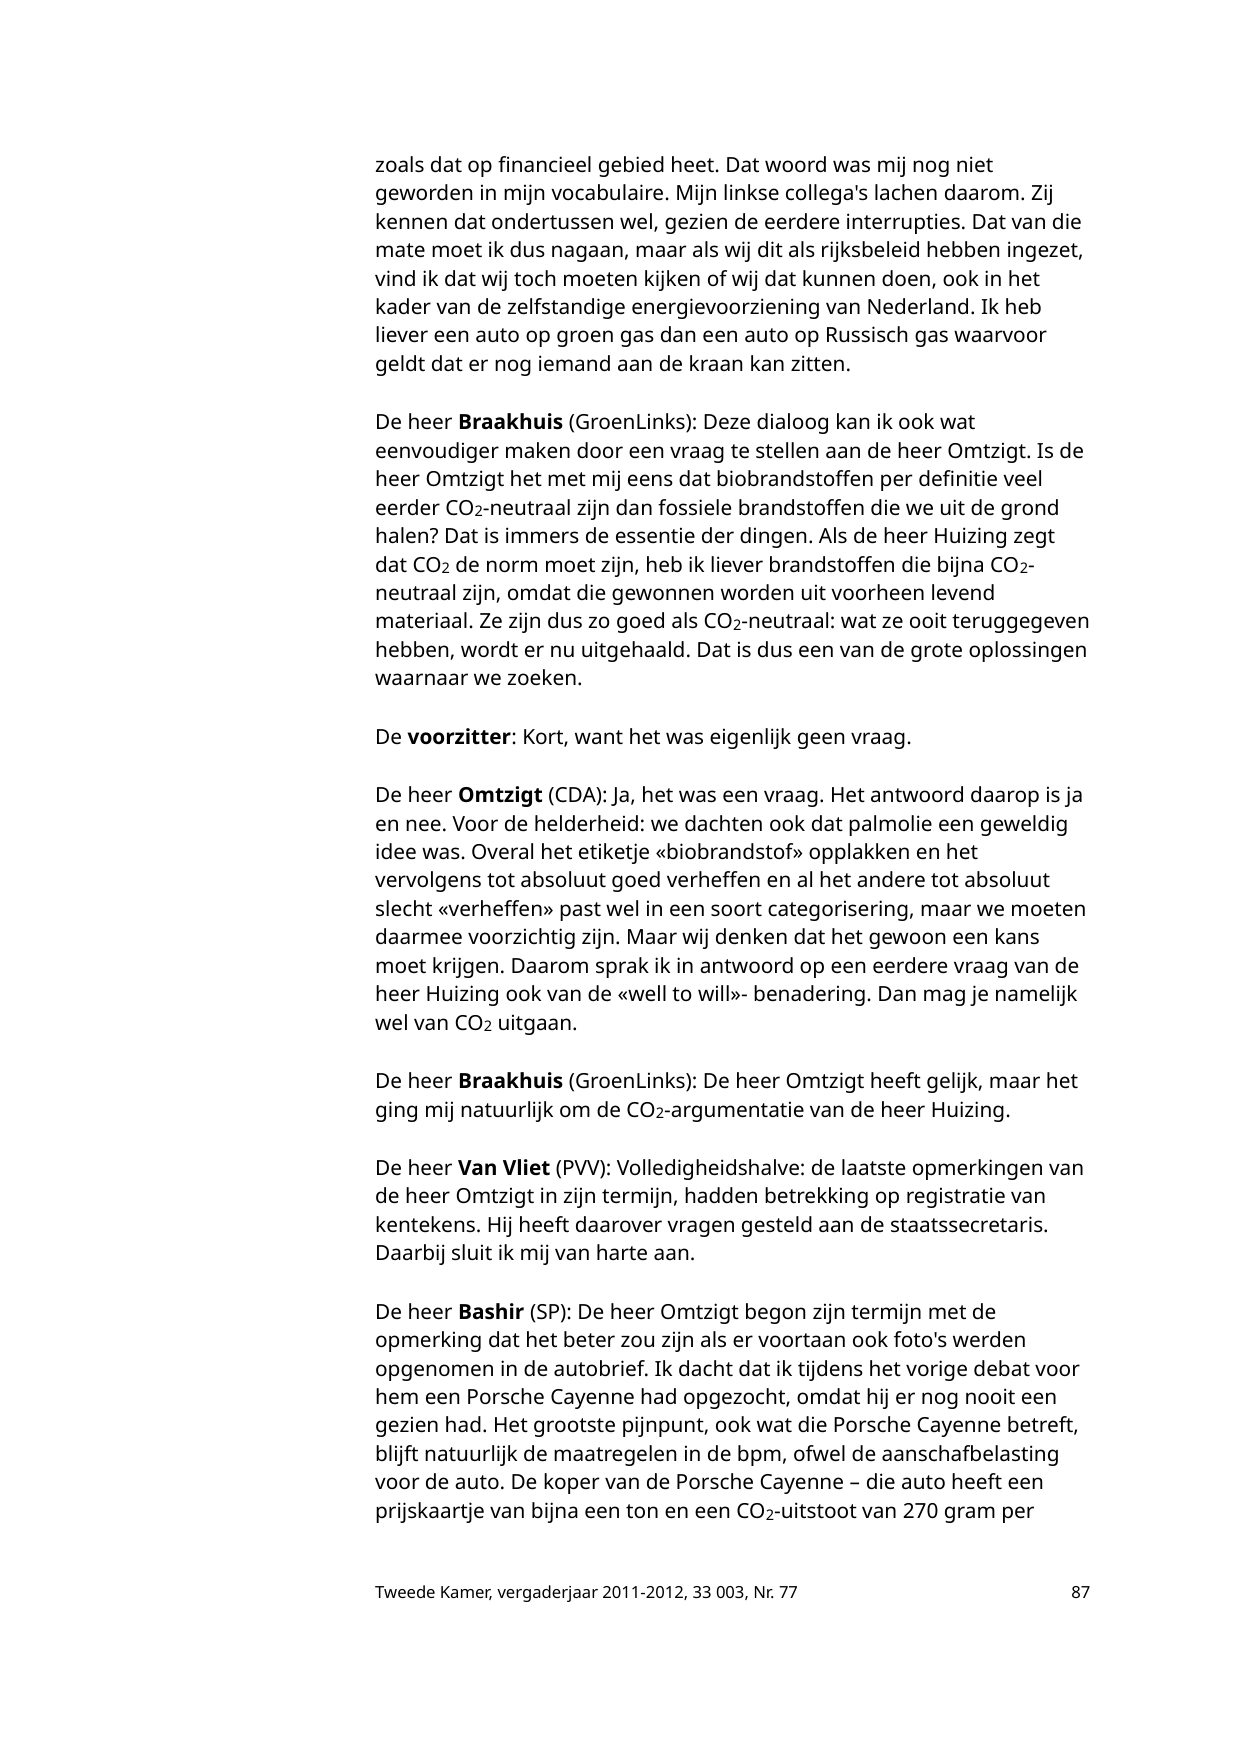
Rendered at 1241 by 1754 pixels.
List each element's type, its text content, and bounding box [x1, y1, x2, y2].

text zoals dat op financieel gebied heet. Dat woord was mij nog niet geworden in mijn vocabulaire. Mijn linkse collega's lachen daarom. Zij kennen dat ondertussen wel, gezien de eerdere interrupties. Dat van die mate moet ik dus nagaan, maar als wij dit als rijksbeleid hebben ingezet, vind ik dat wij toch moeten kijken of wij dat kunnen doen, ook in het kader van de zelfstandige energievoorziening van Nederland. Ik heb liever een auto op groen gas dan een auto op Russisch gas waarvoor geldt dat er nog iemand aan de kraan kan zitten. [375, 150, 1090, 377]
text De heer Braakhuis (GroenLinks): De heer Omtzigt heeft gelijk, maar het ging mij natuurlijk om de CO2-argumentatie van de heer Huizing. [375, 1066, 1090, 1123]
text De heer Braakhuis (GroenLinks): Deze dialoog kan ik ook wat eenvoudiger maken door een vraag te stellen aan de heer Omtzigt. Is de heer Omtzigt het met mij eens dat biobrandstoffen per definitie veel eerder CO2-neutraal zijn dan fossiele brandstoffen die we uit de grond halen? Dat is immers de essentie der dingen. Als de heer Huizing zegt dat CO2 de norm moet zijn, heb ik liever brandstoffen die bijna CO2-neutraal zijn, omdat die gewonnen worden uit voorheen levend materiaal. Ze zijn dus zo goed als CO2-neutraal: wat ze ooit teruggegeven hebben, wordt er nu uitgehaald. Dat is dus een van de grote oplossingen waarnaar we zoeken. [375, 407, 1090, 692]
text De heer Van Vliet (PVV): Volledigheidshalve: de laatste opmerkingen van de heer Omtzigt in zijn termijn, hadden betrekking op registratie van kentekens. Hij heeft daarover vragen gesteld aan de staatssecretaris. Daarbij sluit ik mij van harte aan. [375, 1153, 1090, 1267]
text De heer Bashir (SP): De heer Omtzigt begon zijn termijn met de opmerking dat het beter zou zijn als er voortaan ook foto's werden opgenomen in de autobrief. Ik dacht dat ik tijdens het vorige debat voor hem een Porsche Cayenne had opgezocht, omdat hij er nog nooit een gezien had. Het grootste pijnpunt, ook wat die Porsche Cayenne betreft, blijft natuurlijk de maatregelen in de bpm, ofwel de aanschafbelasting voor de auto. De koper van de Porsche Cayenne – die auto heeft een prijskaartje van bijna een ton en een CO2-uitstoot van 270 gram per [375, 1297, 1090, 1524]
text De voorzitter: Kort, want het was eigenlijk geen vraag. [375, 722, 1090, 750]
text De heer Omtzigt (CDA): Ja, het was een vraag. Het antwoord daarop is ja en nee. Voor de helderheid: we dachten ook dat palmolie een geweldig idee was. Overal het etiketje «biobrandstof» opplakken en het vervolgens tot absoluut goed verheffen en al het andere tot absoluut slecht «verheffen» past wel in een soort categorisering, maar we moeten daarmee voorzichtig zijn. Maar wij denken dat het gewoon een kans moet krijgen. Daarom sprak ik in antwoord op een eerdere vraag van de heer Huizing ook van de «well to will»- benadering. Dan mag je namelijk wel van CO2 uitgaan. [375, 780, 1090, 1036]
